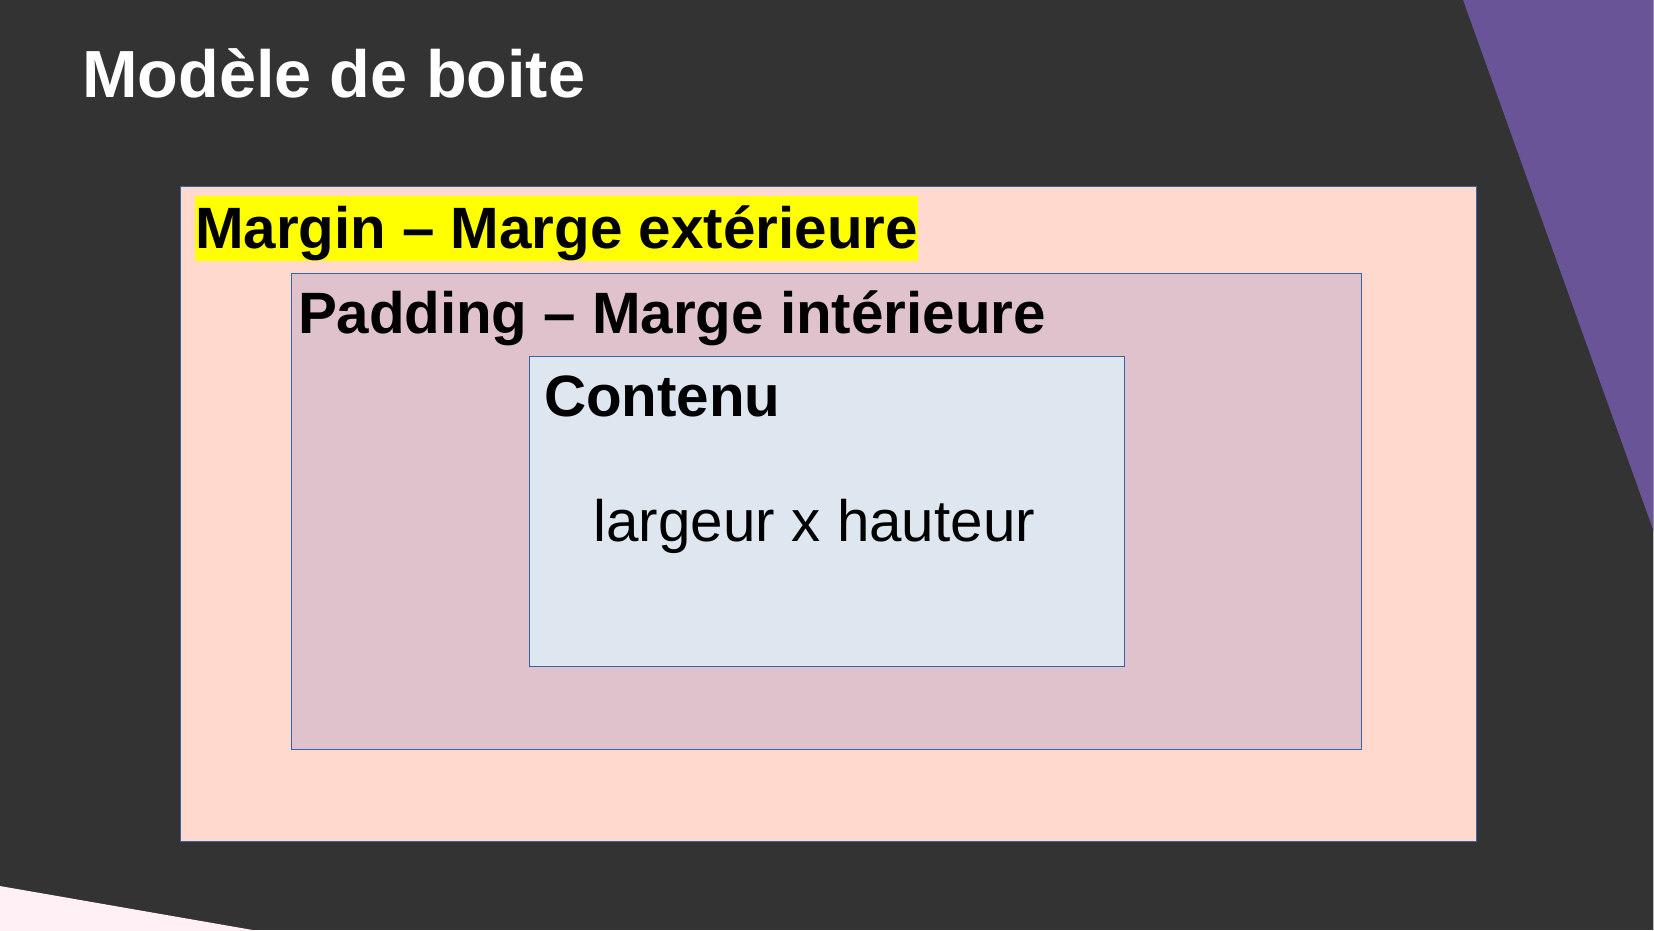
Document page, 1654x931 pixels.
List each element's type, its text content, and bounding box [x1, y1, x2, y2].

text_box [0, 886, 259, 931]
title Modèle de boite [82, 37, 1571, 112]
text_box largeur x hauteur [578, 481, 1075, 562]
text_box Padding – Marge intérieure [283, 273, 1276, 354]
text_box Margin – Marge extérieure [180, 188, 1173, 268]
text_box Contenu [529, 356, 1512, 437]
text_box [1463, 0, 1654, 533]
text_box [180, 186, 1477, 842]
